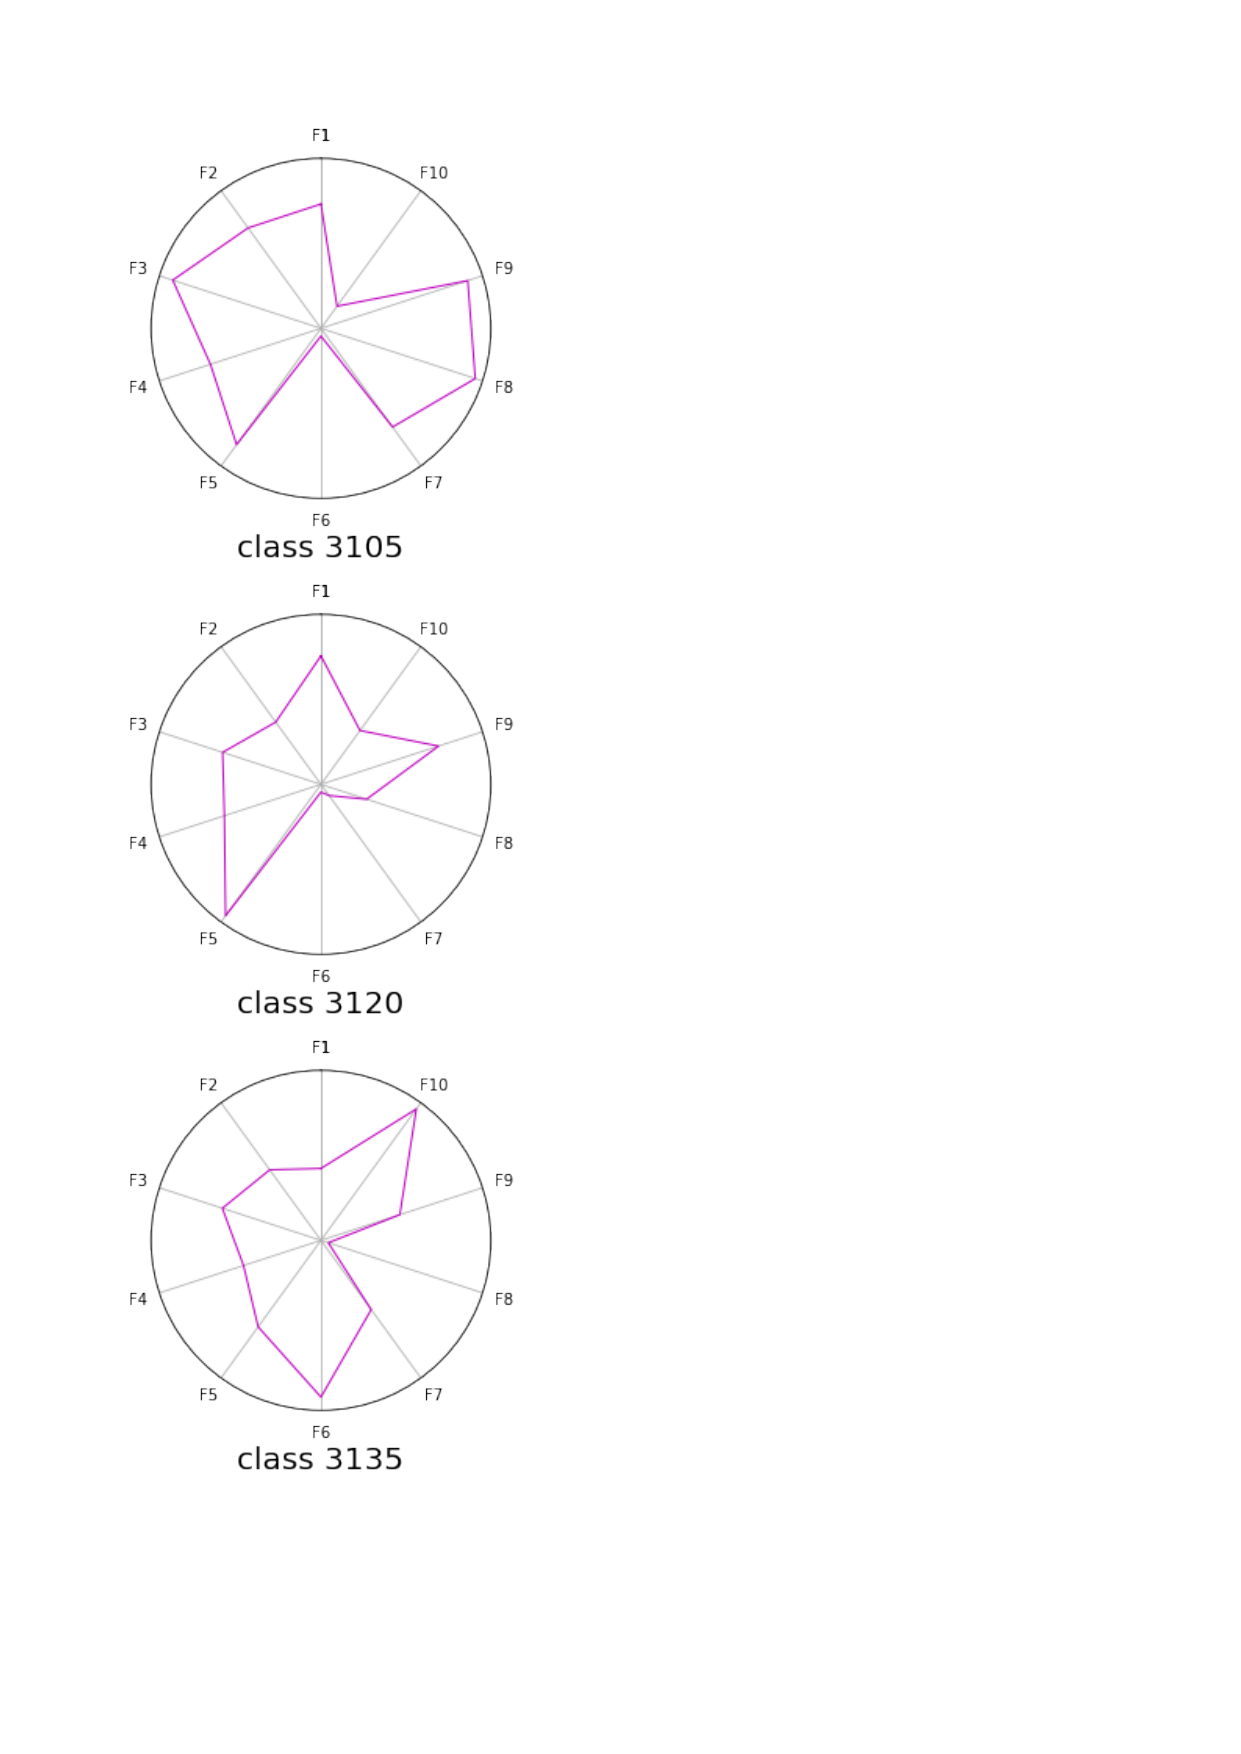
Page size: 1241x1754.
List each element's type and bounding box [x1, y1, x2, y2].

picture [118, 118, 523, 1487]
